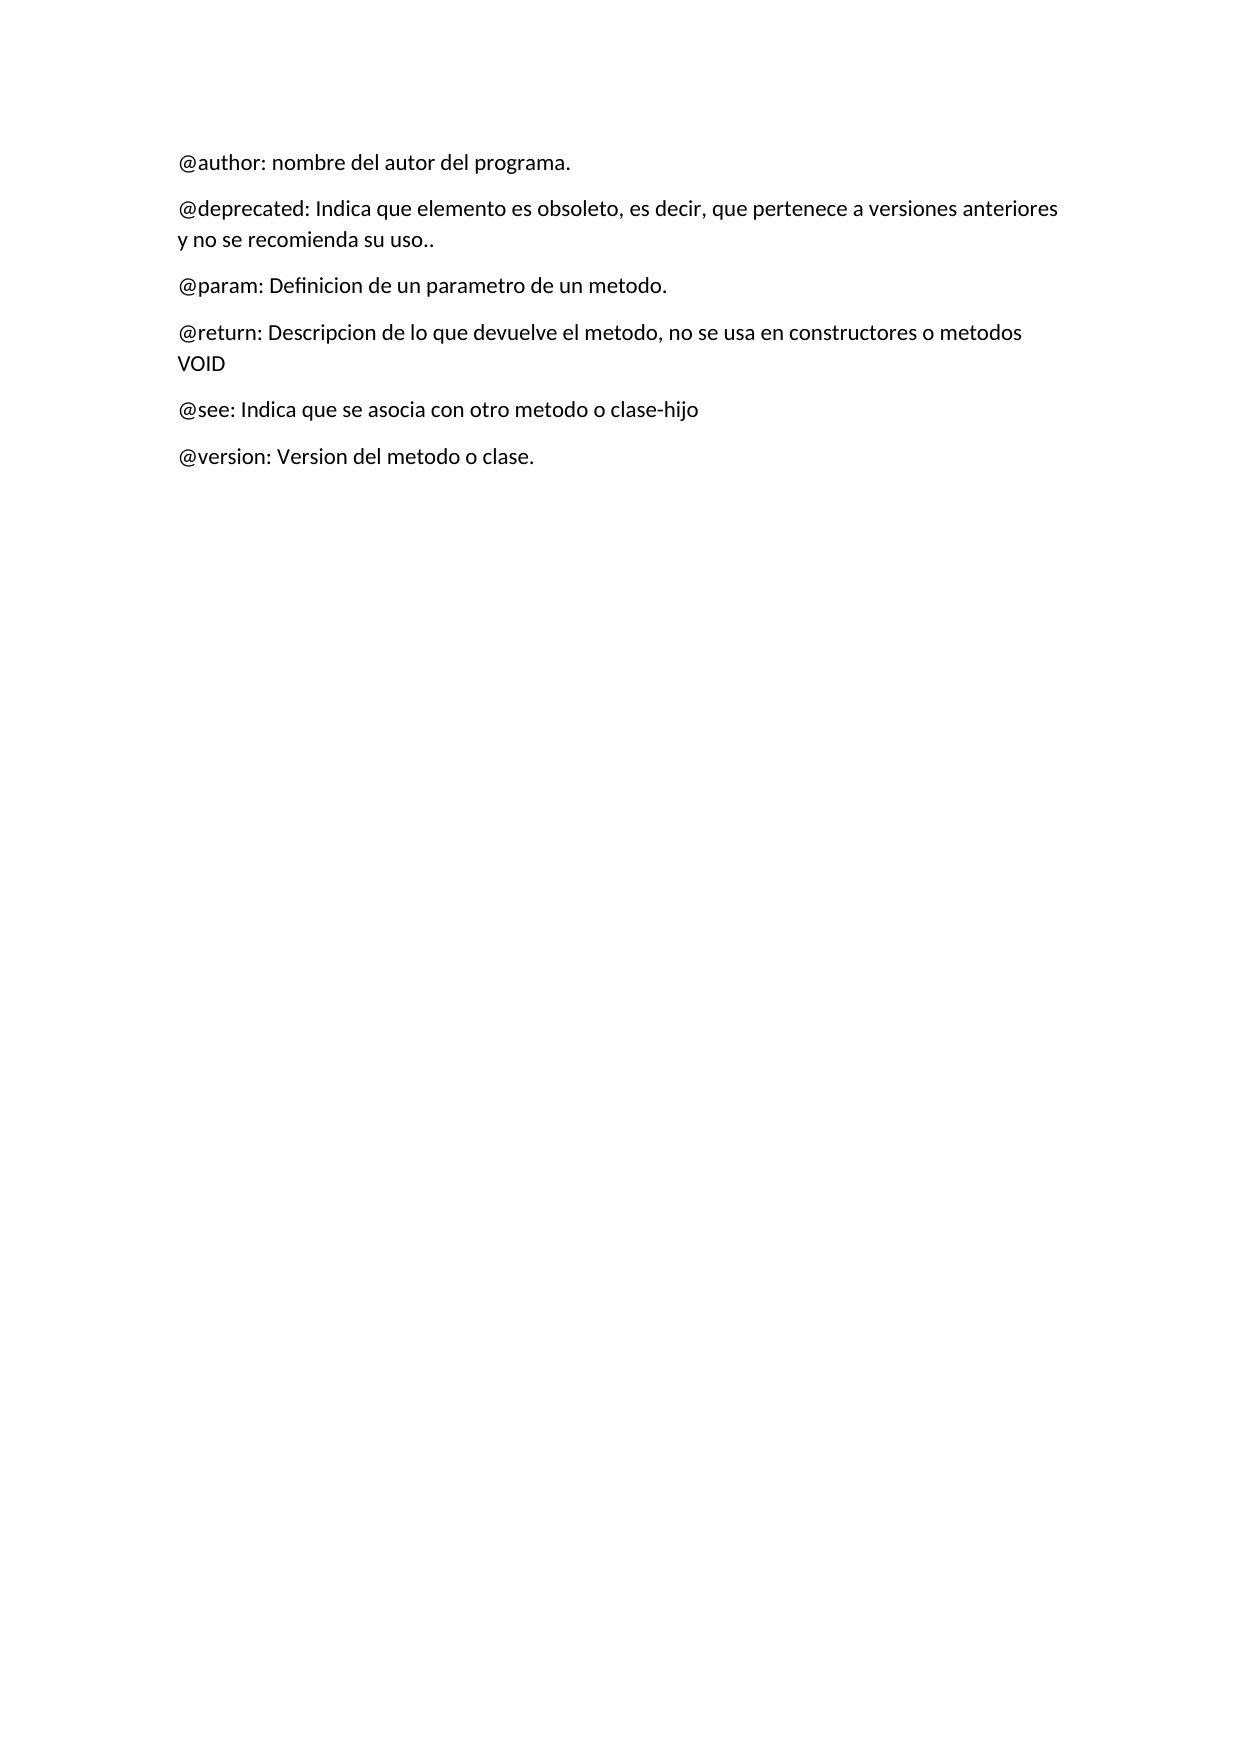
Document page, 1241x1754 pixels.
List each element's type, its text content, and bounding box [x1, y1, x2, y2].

text @version: Version del metodo o clase. [177, 442, 1063, 470]
text @see: Indica que se asocia con otro metodo o clase-hijo [177, 396, 1063, 423]
text @param: Definicion de un parametro de un metodo. [177, 272, 1063, 299]
text @deprecated: Indica que elemento es obsoleto, es decir, que pertenece a versiones anteriores y no se recomienda su uso.. [177, 194, 1063, 253]
text @author: nombre del autor del programa. [177, 148, 1063, 176]
text @return: Descripcion de lo que devuelve el metodo, no se usa en constructores o metodos VOID [177, 318, 1063, 377]
